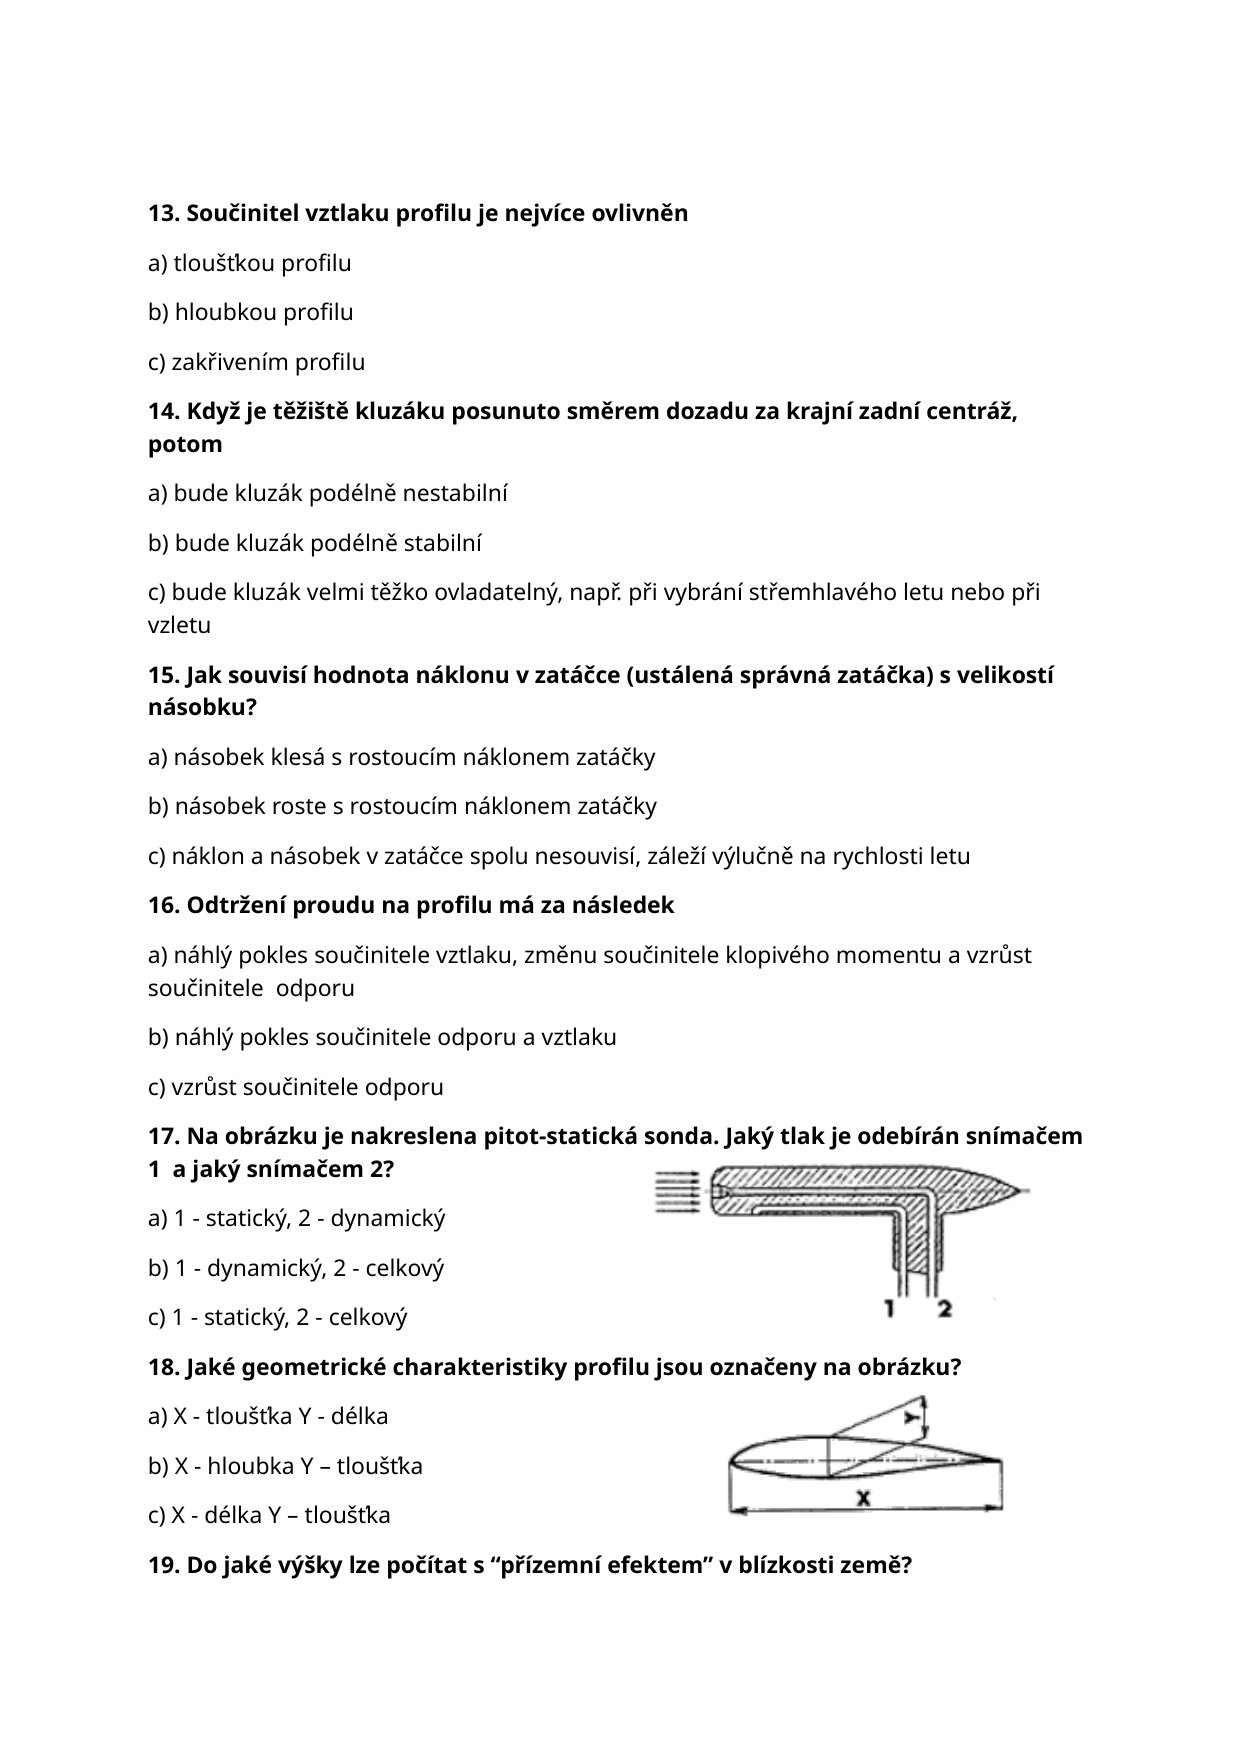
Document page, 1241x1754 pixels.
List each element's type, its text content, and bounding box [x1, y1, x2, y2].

text 13. Součinitel vztlaku profilu je nejvíce ovlivněn [148, 197, 1093, 228]
text [843, 1462, 914, 1474]
text c) náklon a násobek v zatáčce spolu nesouvisí, záleží výlučně na rychlosti letu [148, 840, 1093, 871]
text [967, 1450, 1093, 1481]
text a) násobek klesá s rostoucím náklonem zatáčky [148, 741, 1093, 772]
text b) bude kluzák podélně stabilní [148, 527, 1093, 558]
text 14. Když je těžiště kluzáku posunuto směrem dozadu za krajní zadní centráž, potom [148, 395, 1093, 459]
text a) tloušťkou profilu [148, 247, 1093, 278]
text 19. Do jaké výšky lze počítat s “přízemní efektem” v blízkosti země? [148, 1549, 1093, 1580]
text b) náhlý pokles součinitele odporu a vztlaku [148, 1021, 1093, 1052]
text 16. Odtržení proudu na profilu má za následek [148, 889, 1093, 921]
text a) náhlý pokles součinitele vztlaku, změnu součinitele klopivého momentu a vzrůst součinitele odporu [148, 939, 1093, 1003]
text a) 1 - statický, 2 - dynamický [148, 1202, 652, 1233]
text 17. Na obrázku je nakreslena pitot-statická sonda. Jaký tlak je odebírán snímačem 1 a jaký snímačem 2? [148, 1120, 1093, 1184]
text [884, 1450, 961, 1459]
text c) bude kluzák velmi těžko ovladatelný, např. při vybrání střemhlavého letu nebo při vzletu [148, 576, 1093, 640]
text 18. Jaké geometrické charakteristiky profilu jsou označeny na obrázku? [148, 1351, 1093, 1382]
text [850, 1409, 922, 1431]
text c) vzrůst součinitele odporu [148, 1071, 1093, 1102]
text c) X - délka Y – tloušťka [148, 1499, 1093, 1530]
text [733, 1469, 787, 1481]
text b) X - hloubka Y – tloušťka [148, 1450, 737, 1481]
text c) 1 - statický, 2 - celkový [148, 1301, 1093, 1332]
text [1034, 1202, 1093, 1233]
text b) násobek roste s rostoucím náklonem zatáčky [148, 790, 1093, 822]
text a) bude kluzák podélně nestabilní [148, 477, 1093, 508]
text [737, 1450, 826, 1474]
text [861, 1464, 998, 1481]
text [1034, 1252, 1093, 1283]
text [926, 1400, 1093, 1431]
text c) zakřivením profilu [148, 346, 1093, 377]
text 15. Jak souvisí hodnota náklonu v zatáčce (ustálená správná zatáčka) s velikostí násobku? [148, 658, 1093, 723]
text b) 1 - dynamický, 2 - celkový [148, 1252, 652, 1283]
text b) hloubkou profilu [148, 296, 1093, 327]
text a) X - tloušťka Y - délka [148, 1400, 906, 1431]
